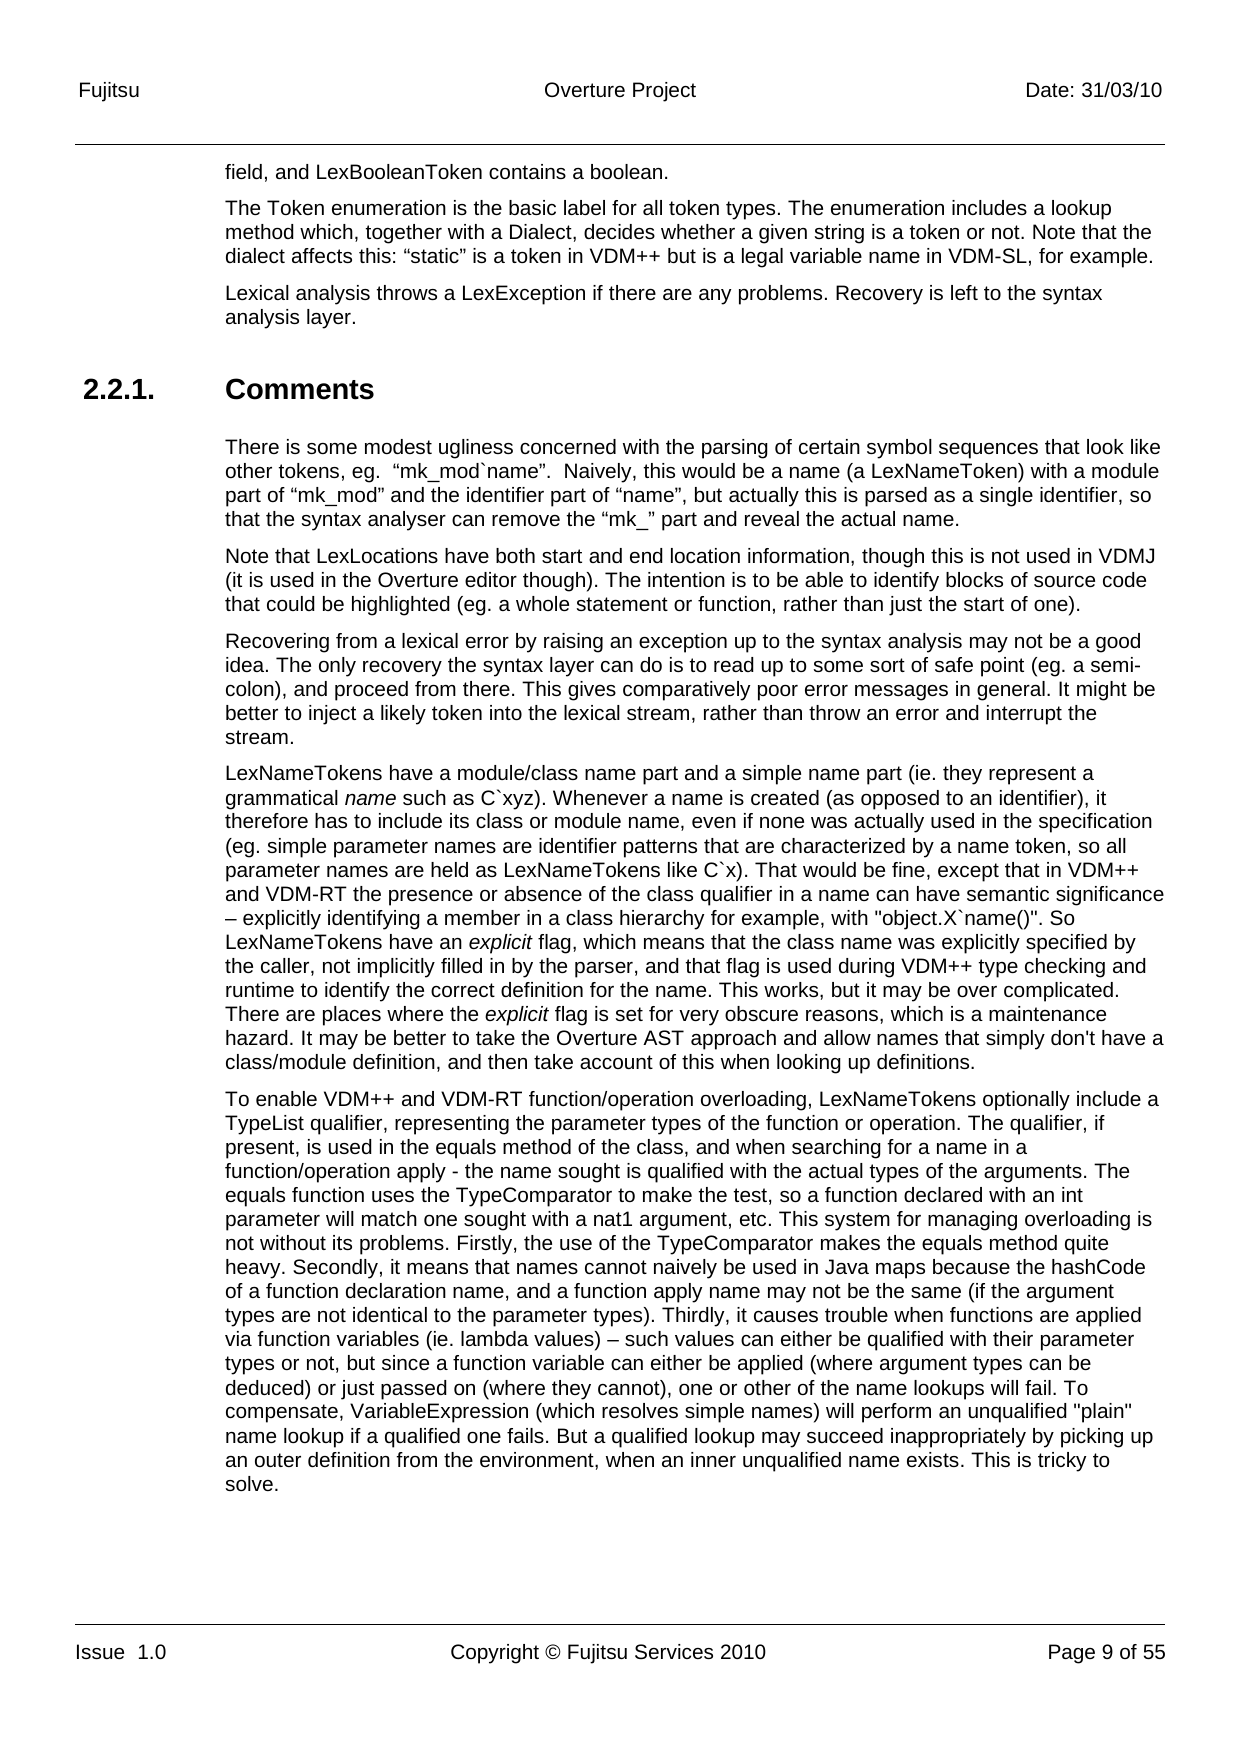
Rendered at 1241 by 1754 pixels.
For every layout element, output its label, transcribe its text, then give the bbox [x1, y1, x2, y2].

text Note that LexLocations have both start and end location information, though this is not used in VDMJ (it is used in the Overture editor though). The intention is to be able to identify blocks of source code that could be highlighted (eg. a whole statement or function, rather than just the start of one). [225, 544, 1165, 616]
text Recovering from a lexical error by raising an exception up to the syntax analysis may not be a good idea. The only recovery the syntax layer can do is to read up to some sort of safe point (eg. a semi-colon), and proceed from there. This gives comparatively poor error messages in general. It might be better to inject a likely token into the lexical stream, rather than throw an error and interrupt the stream. [225, 628, 1165, 749]
text Lexical analysis throws a LexException if there are any problems. Recovery is left to the syntax analysis layer. [225, 281, 1165, 329]
text field, and LexBooleanToken contains a boolean. [225, 160, 1165, 184]
text To enable VDM++ and VDM-RT function/operation overloading, LexNameTokens optionally include a TypeList qualifier, representing the parameter types of the function or operation. The qualifier, if present, is used in the equals method of the class, and when searching for a name in a function/operation apply - the name sought is qualified with the actual types of the arguments. The equals function uses the TypeComparator to make the test, so a function declared with an int parameter will match one sought with a nat1 argument, etc. This system for managing overloading is not without its problems. Firstly, the use of the TypeComparator makes the equals method quite heavy. Secondly, it means that names cannot naively be used in Java maps because the hashCode of a function declaration name, and a function apply name may not be the same (if the argument types are not identical to the parameter types). Thirdly, it causes trouble when functions are applied via function variables (ie. lambda values) – such values can either be qualified with their parameter types or not, but since a function variable can either be applied (where argument types can be deduced) or just passed on (where they cannot), one or other of the name lookups will fail. To compensate, VariableExpression (which resolves simple names) will perform an unqualified "plain" name lookup if a qualified one fails. But a qualified lookup may succeed inappropriately by picking up an outer definition from the environment, when an inner unqualified name exists. This is tricky to solve. [225, 1087, 1165, 1496]
text LexNameTokens have a module/class name part and a simple name part (ie. they represent a grammatical name such as C`xyz). Whenever a name is created (as opposed to an identifier), it therefore has to include its class or module name, even if none was actually used in the specification (eg. simple parameter names are identifier patterns that are characterized by a name token, so all parameter names are held as LexNameTokens like C`x). That would be fine, except that in VDM++ and VDM-RT the presence or absence of the class qualifier in a name can have semantic significance – explicitly identifying a member in a class hierarchy for example, with "object.X`name()". So LexNameTokens have an explicit flag, which means that the class name was explicitly specified by the caller, not implicitly filled in by the parser, and that flag is used during VDM++ type checking and runtime to identify the correct definition for the name. This works, but it may be over complicated. There are places where the explicit flag is set for very obscure reasons, which is a maintenance hazard. It may be better to take the Overture AST approach and allow names that simply don't have a class/module definition, and then take account of this when looking up definitions. [225, 761, 1165, 1074]
subtitle Comments [75, 372, 1165, 405]
text The Token enumeration is the basic label for all token types. The enumeration includes a lookup method which, together with a Dialect, decides whether a given string is a token or not. Note that the dialect affects this: “static” is a token in VDM++ but is a legal variable name in VDM-SL, for example. [225, 196, 1165, 268]
text There is some modest ugliness concerned with the parsing of certain symbol sequences that look like other tokens, eg. “mk_mod`name”. Naively, this would be a name (a LexNameToken) with a module part of “mk_mod” and the identifier part of “name”, but actually this is parsed as a single identifier, so that the syntax analyser can remove the “mk_” part and reveal the actual name. [225, 435, 1165, 531]
